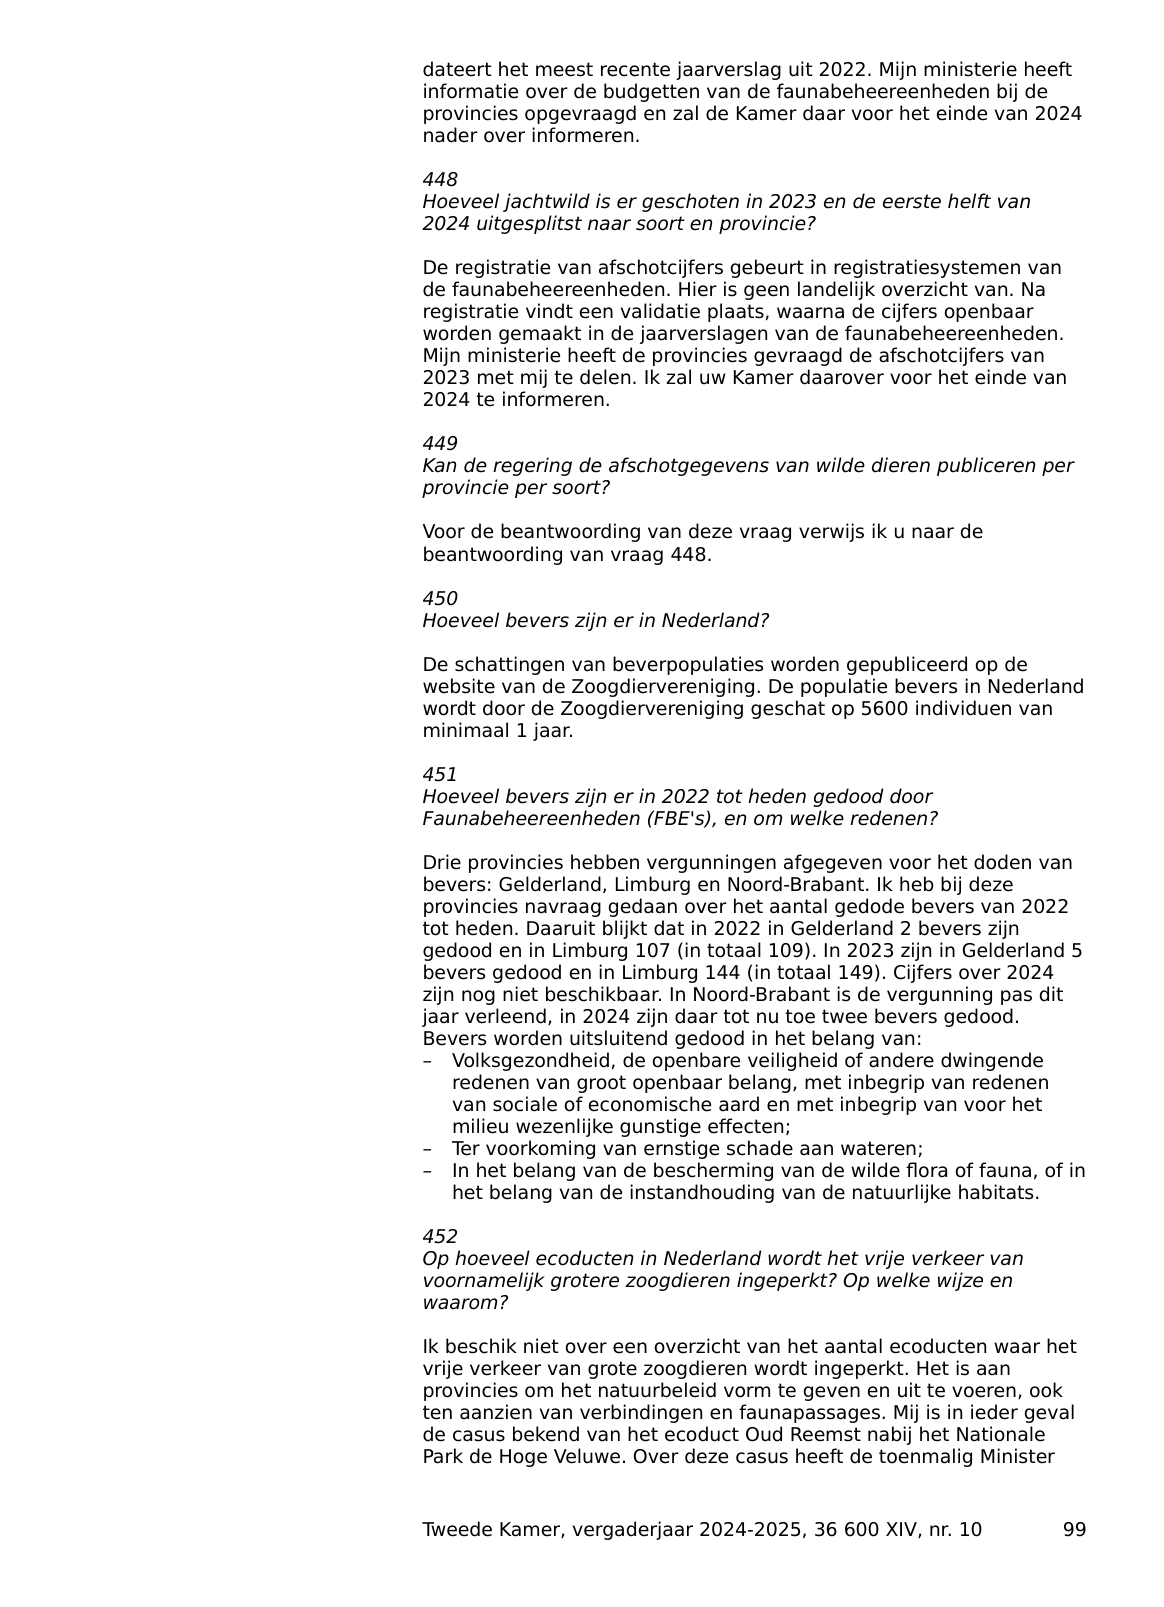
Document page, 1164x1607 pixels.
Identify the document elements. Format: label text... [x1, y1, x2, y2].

text 452 [422, 1226, 1087, 1248]
text 451 [422, 764, 1087, 786]
text Ik beschik niet over een overzicht van het aantal ecoducten waar het vrije verkeer van grote zoogdieren wordt ingeperkt. Het is aan provincies om het natuurbeleid vorm te geven en uit te voeren, ook ten aanzien van verbindingen en faunapassages. Mij is in ieder geval de casus bekend van het ecoduct Oud Reemst nabij het Nationale Park de Hoge Veluwe. Over deze casus heeft de toenmalig Minister [422, 1336, 1087, 1468]
text De registratie van afschotcijfers gebeurt in registratiesystemen van de faunabeheereenheden. Hier is geen landelijk overzicht van. Na registratie vindt een validatie plaats, waarna de cijfers openbaar worden gemaakt in de jaarverslagen van de faunabeheereenheden. Mijn ministerie heeft de provincies gevraagd de afschotcijfers van 2023 met mij te delen. Ik zal uw Kamer daarover voor het einde van 2024 te informeren. [422, 257, 1087, 411]
text 449 [422, 433, 1087, 455]
text De schattingen van beverpopulaties worden gepubliceerd op de website van de Zoogdiervereniging. De populatie bevers in Nederland wordt door de Zoogdiervereniging geschat op 5600 individuen van minimaal 1 jaar. [422, 654, 1087, 742]
text Bevers worden uitsluitend gedood in het belang van: [422, 1028, 1087, 1050]
text 448 [422, 169, 1087, 191]
text Voor de beantwoording van deze vraag verwijs ik u naar de beantwoording van vraag 448. [422, 521, 1087, 565]
text Kan de regering de afschotgegevens van wilde dieren publiceren per provincie per soort? [422, 455, 1087, 499]
text dateert het meest recente jaarverslag uit 2022. Mijn ministerie heeft informatie over de budgetten van de faunabeheereenheden bij de provincies opgevraagd en zal de Kamer daar voor het einde van 2024 nader over informeren. [422, 59, 1087, 147]
text – In het belang van de bescherming van de wilde flora of fauna, of in het belang van de instandhouding van de natuurlijke habitats. [422, 1160, 1087, 1204]
text Hoeveel jachtwild is er geschoten in 2023 en de eerste helft van 2024 uitgesplitst naar soort en provincie? [422, 191, 1087, 235]
text Op hoeveel ecoducten in Nederland wordt het vrije verkeer van voornamelijk grotere zoogdieren ingeperkt? Op welke wijze en waarom? [422, 1248, 1087, 1314]
text 450 [422, 588, 1087, 609]
text – Ter voorkoming van ernstige schade aan wateren; [422, 1138, 1087, 1160]
text Drie provincies hebben vergunningen afgegeven voor het doden van bevers: Gelderland, Limburg en Noord-Brabant. Ik heb bij deze provincies navraag gedaan over het aantal gedode bevers van 2022 tot heden. Daaruit blijkt dat in 2022 in Gelderland 2 bevers zijn gedood en in Limburg 107 (in totaal 109). In 2023 zijn in Gelderland 5 bevers gedood en in Limburg 144 (in totaal 149). Cijfers over 2024 zijn nog niet beschikbaar. In Noord-Brabant is de vergunning pas dit jaar verleend, in 2024 zijn daar tot nu toe twee bevers gedood. [422, 852, 1087, 1028]
text Hoeveel bevers zijn er in 2022 tot heden gedood door Faunabeheereenheden (FBE's), en om welke redenen? [422, 786, 1087, 830]
text – Volksgezondheid, de openbare veiligheid of andere dwingende redenen van groot openbaar belang, met inbegrip van redenen van sociale of economische aard en met inbegrip van voor het milieu wezenlijke gunstige effecten; [422, 1050, 1087, 1138]
text Hoeveel bevers zijn er in Nederland? [422, 609, 1087, 632]
